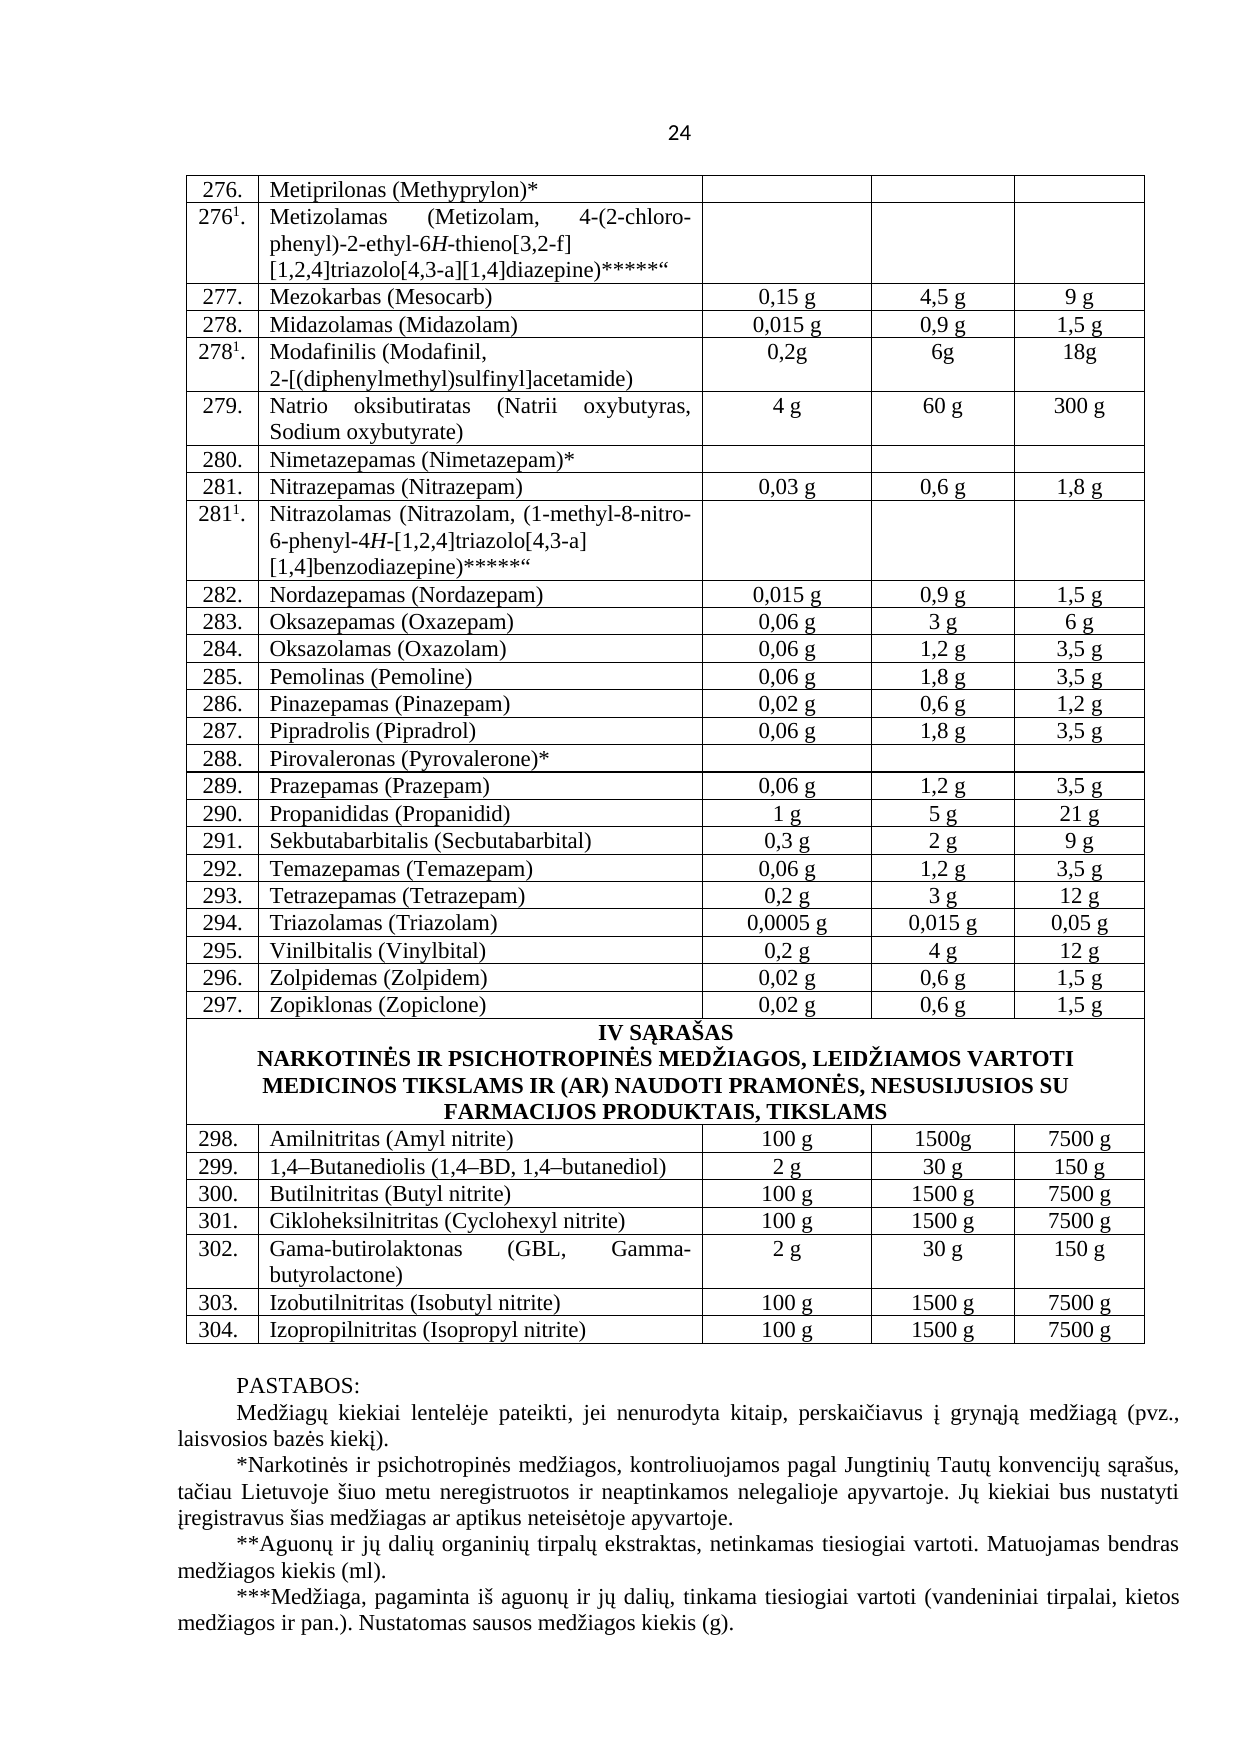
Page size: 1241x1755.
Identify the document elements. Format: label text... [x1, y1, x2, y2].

table_cell [1145, 445, 1155, 472]
table_cell 290. [187, 800, 258, 826]
table_cell [1145, 963, 1155, 991]
table_cell Nordazepamas (Nordazepam) [259, 581, 702, 607]
table_cell Mezokarbas (Mesocarb) [259, 284, 702, 310]
table_cell [1145, 1124, 1155, 1152]
table_cell 0,6 g [872, 473, 1014, 499]
table_cell 1500 g [872, 1180, 1014, 1207]
table_cell 9 g [1015, 284, 1144, 310]
table_cell 0,06 g [703, 635, 871, 662]
table_cell 0,02 g [703, 964, 871, 991]
table_cell 1,8 g [872, 718, 1014, 744]
table_cell Gama-butirolaktonas (GBL, Gamma-butyrolactone) [259, 1235, 702, 1288]
table_cell [1145, 1018, 1155, 1124]
table_cell 1500g [872, 1125, 1014, 1152]
table_cell 0,6 g [872, 964, 1014, 991]
table_cell 7500 g [1015, 1208, 1144, 1234]
table_cell [1145, 1179, 1155, 1207]
table_cell 286. [187, 690, 258, 717]
table_cell 0,02 g [703, 992, 871, 1018]
table_cell 278. [187, 311, 258, 337]
table_cell 1,5 g [1015, 992, 1144, 1018]
table_cell 1,2 g [872, 855, 1014, 881]
table_cell 297. [187, 992, 258, 1018]
table_cell 0,2 g [703, 937, 871, 963]
table_cell [1145, 1315, 1155, 1342]
table_cell Zolpidemas (Zolpidem) [259, 964, 702, 991]
table_cell Nitrazolamas (Nitrazolam, (1-methyl-8-nitro-6-phenyl-4H-[1,2,4]triazolo[4,3-a][1,4]benzodiazepine)*****“ [259, 501, 702, 579]
table_cell 283. [187, 608, 258, 634]
table_cell 7500 g [1015, 1180, 1144, 1207]
table_cell [1145, 500, 1155, 579]
table_cell [1145, 1288, 1155, 1315]
table_cell 5 g [872, 800, 1014, 826]
table_cell 150 g [1015, 1153, 1144, 1179]
table_cell [1145, 1234, 1155, 1288]
table_cell Butilnitritas (Butyl nitrite) [259, 1180, 702, 1207]
table_cell 4,5 g [872, 284, 1014, 310]
table_cell 0,06 g [703, 773, 871, 799]
table_cell Temazepamas (Temazepam) [259, 855, 702, 881]
table_cell 0,6 g [872, 992, 1014, 1018]
table_cell 280. [187, 446, 258, 472]
table_cell 60 g [872, 392, 1014, 445]
table_cell Propanididas (Propanidid) [259, 800, 702, 826]
table_cell [1145, 826, 1155, 853]
table_cell 0,06 g [703, 855, 871, 881]
table_cell Pipradrolis (Pipradrol) [259, 718, 702, 744]
table_cell [1145, 310, 1155, 337]
table_cell IV SĄRAŠAS NARKOTINĖS IR PSICHOTROPINĖS MEDŽIAGOS, LEIDŽIAMOS VARTOTI MEDICINOS TIKSLAMS IR (AR) NAUDOTI PRAMONĖS, NESUSIJUSIOS SU FARMACIJOS PRODUKTAIS, TIKSLAMS [187, 1019, 1144, 1124]
table_cell 1,2 g [872, 635, 1014, 662]
text ***Medžiaga, pagaminta iš aguonų ir jų dalių, tinkama tiesiogiai vartoti (vandeniniai tirpalai, kietos medžiagos ir pan.). Nustatomas sausos medžiagos kiekis (g). [177, 1583, 1181, 1636]
table_cell [1145, 936, 1155, 963]
table_cell 282. [187, 581, 258, 607]
table_cell [1145, 662, 1155, 689]
table_cell 281. [187, 473, 258, 499]
table_cell 300 g [1015, 392, 1144, 445]
table_cell 30 g [872, 1235, 1014, 1288]
table_cell [703, 176, 871, 202]
table_cell [1145, 717, 1155, 744]
table_cell 0,2 g [703, 882, 871, 908]
table_cell [1145, 881, 1155, 908]
table_cell Prazepamas (Prazepam) [259, 773, 702, 799]
text **Aguonų ir jų dalių organinių tirpalų ekstraktas, netinkamas tiesiogiai vartoti. Matuojamas bendras medžiagos kiekis (ml). [177, 1530, 1181, 1583]
table_cell 0,015 g [872, 909, 1014, 936]
table_cell 2761. [187, 203, 258, 282]
table_cell 1,5 g [1015, 311, 1144, 337]
table_cell [1145, 472, 1155, 499]
table_cell Amilnitritas (Amyl nitrite) [259, 1125, 702, 1152]
table_cell 0,03 g [703, 473, 871, 499]
table_cell Metiprilonas (Methyprylon)* [259, 176, 702, 202]
table_cell 303. [187, 1289, 258, 1315]
table_cell 295. [187, 937, 258, 963]
table_cell 301. [187, 1208, 258, 1234]
table_cell 302. [187, 1235, 258, 1288]
table_cell 2811. [187, 501, 258, 579]
table_cell Pinazepamas (Pinazepam) [259, 690, 702, 717]
table_cell [1145, 771, 1155, 799]
table_cell 0,015 g [703, 311, 871, 337]
table_cell 292. [187, 855, 258, 881]
table_cell 3,5 g [1015, 855, 1144, 881]
table_cell [1015, 745, 1144, 771]
table_cell 100 g [703, 1208, 871, 1234]
table_cell 0,015 g [703, 581, 871, 607]
table_cell Pirovaleronas (Pyrovalerone)* [259, 745, 702, 771]
table_cell 1,5 g [1015, 964, 1144, 991]
table_cell 0,02 g [703, 690, 871, 717]
table_cell 0,3 g [703, 827, 871, 853]
table_cell [872, 745, 1014, 771]
table_cell [1015, 203, 1144, 282]
table_cell 1,8 g [872, 663, 1014, 689]
table_cell 1500 g [872, 1316, 1014, 1342]
table_cell [703, 501, 871, 579]
table_cell [1145, 283, 1155, 310]
table_cell [1145, 1207, 1155, 1234]
table_cell 298. [187, 1125, 258, 1152]
table_cell 288. [187, 745, 258, 771]
table_cell 0,15 g [703, 284, 871, 310]
table_cell [1145, 634, 1155, 662]
table_cell 12 g [1015, 937, 1144, 963]
table_cell [1145, 689, 1155, 717]
table_cell 1,2 g [1015, 690, 1144, 717]
table_cell Metizolamas (Metizolam, 4-(2-chloro-phenyl)-2-ethyl-6H-thieno[3,2-f][1,2,4]triazolo[4,3-a][1,4]diazepine)*****“ [259, 203, 702, 282]
table_cell 3,5 g [1015, 718, 1144, 744]
table_cell Oksazolamas (Oxazolam) [259, 635, 702, 662]
table_cell 294. [187, 909, 258, 936]
table_cell Tetrazepamas (Tetrazepam) [259, 882, 702, 908]
table_cell Midazolamas (Midazolam) [259, 311, 702, 337]
table_cell Cikloheksilnitritas (Cyclohexyl nitrite) [259, 1208, 702, 1234]
table_cell 6 g [1015, 608, 1144, 634]
table_cell 100 g [703, 1289, 871, 1315]
table_cell 300. [187, 1180, 258, 1207]
table_cell 293. [187, 882, 258, 908]
table_cell 1 g [703, 800, 871, 826]
table_cell 4 g [872, 937, 1014, 963]
table_cell [1145, 580, 1155, 607]
table_cell [1145, 991, 1155, 1018]
table_cell [872, 446, 1014, 472]
table_cell 0,06 g [703, 663, 871, 689]
table_cell 6g [872, 338, 1014, 391]
table_cell 296. [187, 964, 258, 991]
table_cell [1145, 744, 1155, 771]
text Medžiagų kiekiai lentelėje pateikti, jei nenurodyta kitaip, perskaičiavus į grynąją medžiagą (pvz., laisvosios bazės kiekį). [177, 1399, 1181, 1451]
table_cell [1145, 337, 1155, 391]
table_cell 18g [1015, 338, 1144, 391]
table_cell Natrio oksibutiratas (Natrii oxybutyras, Sodium oxybutyrate) [259, 392, 702, 445]
table_cell 150 g [1015, 1235, 1144, 1288]
table_cell Oksazepamas (Oxazepam) [259, 608, 702, 634]
table_cell 0,05 g [1015, 909, 1144, 936]
table_cell 9 g [1015, 827, 1144, 853]
table_cell 0,06 g [703, 718, 871, 744]
table_cell 0,6 g [872, 690, 1014, 717]
table_cell 100 g [703, 1316, 871, 1342]
table_cell 3,5 g [1015, 635, 1144, 662]
table_cell 30 g [872, 1153, 1014, 1179]
table_cell 3 g [872, 608, 1014, 634]
table_cell 7500 g [1015, 1289, 1144, 1315]
table_cell 0,0005 g [703, 909, 871, 936]
table_cell 287. [187, 718, 258, 744]
table_cell 2781. [187, 338, 258, 391]
table_cell [1015, 446, 1144, 472]
table_cell Izobutilnitritas (Isobutyl nitrite) [259, 1289, 702, 1315]
table_cell 304. [187, 1316, 258, 1342]
table_cell Zopiklonas (Zopiclone) [259, 992, 702, 1018]
table_cell 299. [187, 1153, 258, 1179]
table_cell Nimetazepamas (Nimetazepam)* [259, 446, 702, 472]
table_cell [1145, 391, 1155, 445]
table_cell 3 g [872, 882, 1014, 908]
table_cell 0,9 g [872, 311, 1014, 337]
table_cell 3,5 g [1015, 663, 1144, 689]
table_cell [1145, 854, 1155, 881]
table_cell 2 g [703, 1235, 871, 1288]
table_cell Nitrazepamas (Nitrazepam) [259, 473, 702, 499]
table_cell [1145, 908, 1155, 936]
text Pastabos: [177, 1372, 1181, 1399]
table_cell [1145, 202, 1155, 282]
table_cell 7500 g [1015, 1125, 1144, 1152]
table_cell Sekbutabarbitalis (Secbutabarbital) [259, 827, 702, 853]
table_cell [1015, 501, 1144, 579]
table_cell 3,5 g [1015, 773, 1144, 799]
table_cell [703, 446, 871, 472]
table_cell 12 g [1015, 882, 1144, 908]
table_cell [1015, 176, 1144, 202]
table_cell 279. [187, 392, 258, 445]
table_cell 2 g [872, 827, 1014, 853]
table_cell [1145, 1152, 1155, 1179]
table_cell 21 g [1015, 800, 1144, 826]
table_cell 1500 g [872, 1208, 1014, 1234]
table_cell 100 g [703, 1180, 871, 1207]
table_cell 0,06 g [703, 608, 871, 634]
table_cell 291. [187, 827, 258, 853]
table_cell Izopropilnitritas (Isopropyl nitrite) [259, 1316, 702, 1342]
table_cell 1500 g [872, 1289, 1014, 1315]
table_cell 100 g [703, 1125, 871, 1152]
table_cell [1145, 175, 1155, 202]
table_cell 276. [187, 176, 258, 202]
table_cell 0,9 g [872, 581, 1014, 607]
table_cell [703, 203, 871, 282]
table_cell 2 g [703, 1153, 871, 1179]
table_cell 1,5 g [1015, 581, 1144, 607]
table_cell 7500 g [1015, 1316, 1144, 1342]
table_cell 0,2g [703, 338, 871, 391]
table_cell 1,2 g [872, 773, 1014, 799]
table_cell 1,8 g [1015, 473, 1144, 499]
table_cell Triazolamas (Triazolam) [259, 909, 702, 936]
table_cell [872, 203, 1014, 282]
table_cell [872, 176, 1014, 202]
table_cell 285. [187, 663, 258, 689]
table_cell 284. [187, 635, 258, 662]
table_cell 289. [187, 773, 258, 799]
table_cell [872, 501, 1014, 579]
table_cell [1145, 799, 1155, 826]
table_cell 4 g [703, 392, 871, 445]
table_cell 1,4–Butanediolis (1,4–BD, 1,4–butanediol) [259, 1153, 702, 1179]
table_cell 277. [187, 284, 258, 310]
table_cell Pemolinas (Pemoline) [259, 663, 702, 689]
table_cell Modafinilis (Modafinil, 2-[(diphenylmethyl)sulfinyl]acetamide) [259, 338, 702, 391]
table_cell [703, 745, 871, 771]
table_cell [1145, 607, 1155, 634]
text *Narkotinės ir psichotropinės medžiagos, kontroliuojamos pagal Jungtinių Tautų konvencijų sąrašus, tačiau Lietuvoje šiuo metu neregistruotos ir neaptinkamos nelegalioje apyvartoje. Jų kiekiai bus nustatyti įregistravus šias medžiagas ar aptikus neteisėtoje apyvartoje. [177, 1451, 1181, 1530]
table_cell Vinilbitalis (Vinylbital) [259, 937, 702, 963]
